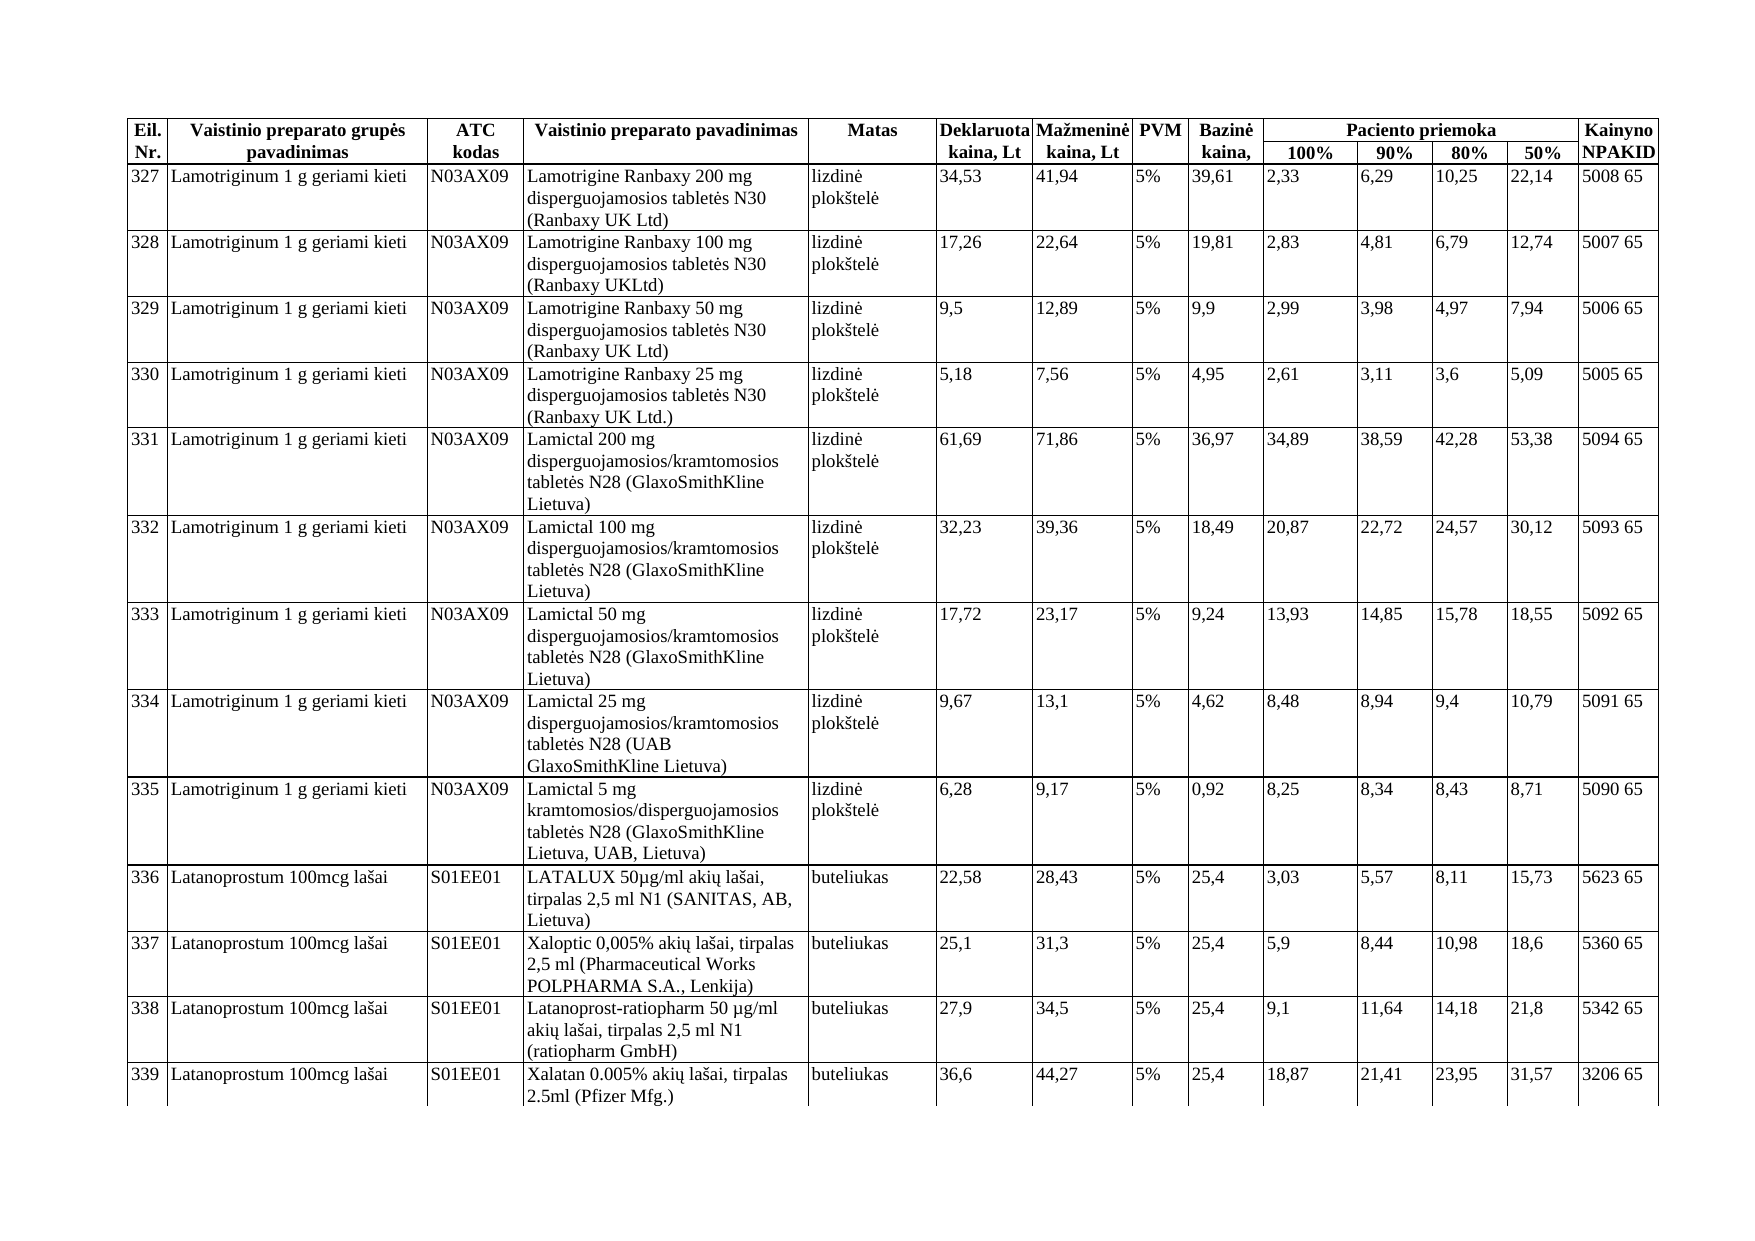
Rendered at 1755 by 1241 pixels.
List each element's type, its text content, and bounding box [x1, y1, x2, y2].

table_cell N03AX09 [428, 363, 523, 427]
table_cell N03AX09 [428, 297, 523, 362]
table_cell lizdinė plokštelė [809, 690, 936, 776]
table_cell 4,62 [1189, 690, 1263, 776]
table_cell 31,3 [1033, 932, 1132, 996]
table_cell 332 [128, 516, 167, 602]
table_cell 6,29 [1358, 165, 1432, 230]
table_cell 18,6 [1508, 932, 1578, 996]
table_cell 338 [128, 997, 167, 1062]
table_cell 18,55 [1508, 603, 1578, 689]
table_header Vaistinio preparato grupės pavadinimas [168, 119, 427, 163]
table_cell Lamotriginum 1 g geriami kieti [168, 231, 427, 296]
table_cell 5090 65 [1579, 778, 1658, 864]
table_cell 7,56 [1033, 363, 1132, 427]
table_cell Lamotriginum 1 g geriami kieti [168, 363, 427, 427]
table_cell 36,97 [1189, 428, 1263, 514]
table_cell 14,18 [1433, 997, 1507, 1062]
table_cell 30,12 [1508, 516, 1578, 602]
table_header PVM [1133, 119, 1188, 163]
table_cell 32,23 [937, 516, 1032, 602]
table_cell 23,95 [1433, 1063, 1507, 1106]
table_cell 9,24 [1189, 603, 1263, 689]
table_cell 41,94 [1033, 165, 1132, 230]
table_cell lizdinė plokštelė [809, 363, 936, 427]
table_cell 5% [1133, 231, 1188, 296]
table_cell 6,79 [1433, 231, 1507, 296]
table_cell 5% [1133, 690, 1188, 776]
table_cell 44,27 [1033, 1063, 1132, 1106]
table_cell Lamotriginum 1 g geriami kieti [168, 690, 427, 776]
table_cell 36,6 [937, 1063, 1032, 1106]
table_cell 8,34 [1358, 778, 1432, 864]
table_cell 9,9 [1189, 297, 1263, 362]
table_cell 22,14 [1508, 165, 1578, 230]
table_cell 14,85 [1358, 603, 1432, 689]
table_cell 8,44 [1358, 932, 1432, 996]
table_cell 27,9 [937, 997, 1032, 1062]
table_cell 22,72 [1358, 516, 1432, 602]
table_cell 18,49 [1189, 516, 1263, 602]
table_cell Latanoprostum 100mcg lašai [168, 997, 427, 1062]
table_cell 331 [128, 428, 167, 514]
table_cell 2,83 [1264, 231, 1357, 296]
table_cell 10,98 [1433, 932, 1507, 996]
table_cell N03AX09 [428, 231, 523, 296]
table_cell 34,89 [1264, 428, 1357, 514]
table_header Paciento priemoka [1264, 119, 1578, 141]
table_cell N03AX09 [428, 428, 523, 514]
table_header Kainyno NPAKID [1579, 119, 1658, 163]
table_cell 25,4 [1189, 866, 1263, 931]
table_cell 5% [1133, 428, 1188, 514]
table_cell 8,71 [1508, 778, 1578, 864]
table_cell 5% [1133, 932, 1188, 996]
table_cell 5,09 [1508, 363, 1578, 427]
table_cell Lamotriginum 1 g geriami kieti [168, 165, 427, 230]
table_cell 8,43 [1433, 778, 1507, 864]
table_cell lizdinė plokštelė [809, 778, 936, 864]
table_cell 329 [128, 297, 167, 362]
table_cell 334 [128, 690, 167, 776]
table_cell 5% [1133, 866, 1188, 931]
table_cell N03AX09 [428, 516, 523, 602]
table_cell 13,1 [1033, 690, 1132, 776]
table_cell 24,57 [1433, 516, 1507, 602]
table_cell N03AX09 [428, 165, 523, 230]
table_cell 3206 65 [1579, 1063, 1658, 1106]
table_cell 17,72 [937, 603, 1032, 689]
table_cell 5342 65 [1579, 997, 1658, 1062]
table_cell 39,36 [1033, 516, 1132, 602]
table_cell lizdinė plokštelė [809, 428, 936, 514]
table_cell Latanoprostum 100mcg lašai [168, 866, 427, 931]
table_cell 327 [128, 165, 167, 230]
table_cell Lamotriginum 1 g geriami kieti [168, 516, 427, 602]
table_cell 28,43 [1033, 866, 1132, 931]
table_cell 5% [1133, 297, 1188, 362]
table_cell 339 [128, 1063, 167, 1106]
table_cell 5093 65 [1579, 516, 1658, 602]
table_cell 19,81 [1189, 231, 1263, 296]
table_cell lizdinė plokštelė [809, 516, 936, 602]
table_cell 8,25 [1264, 778, 1357, 864]
table_cell 8,48 [1264, 690, 1357, 776]
table_header Vaistinio preparato pavadinimas [524, 119, 808, 163]
table_cell 8,94 [1358, 690, 1432, 776]
table_cell buteliukas [809, 997, 936, 1062]
table_cell 10,79 [1508, 690, 1578, 776]
table_cell 15,73 [1508, 866, 1578, 931]
table_cell Lamotrigine Ranbaxy 25 mg disperguojamosios tabletės N30 (Ranbaxy UK Ltd.) [524, 363, 808, 427]
table_cell 34,53 [937, 165, 1032, 230]
table_cell 2,99 [1264, 297, 1357, 362]
table_cell 6,28 [937, 778, 1032, 864]
table_cell 25,4 [1189, 997, 1263, 1062]
table_cell Latanoprostum 100mcg lašai [168, 932, 427, 996]
table_cell buteliukas [809, 932, 936, 996]
table_cell 9,67 [937, 690, 1032, 776]
table_cell 21,41 [1358, 1063, 1432, 1106]
table_cell 9,17 [1033, 778, 1132, 864]
table_cell 9,4 [1433, 690, 1507, 776]
table_cell Lamotriginum 1 g geriami kieti [168, 297, 427, 362]
table_cell Lamictal 200 mg disperguojamosios/kramtomosios tabletės N28 (GlaxoSmithKline Lietuva) [524, 428, 808, 514]
table_cell 5091 65 [1579, 690, 1658, 776]
table_cell 15,78 [1433, 603, 1507, 689]
table_cell Lamotrigine Ranbaxy 100 mg disperguojamosios tabletės N30 (Ranbaxy UKLtd) [524, 231, 808, 296]
table_cell 10,25 [1433, 165, 1507, 230]
table_cell Lamotriginum 1 g geriami kieti [168, 778, 427, 864]
table_cell 31,57 [1508, 1063, 1578, 1106]
table_cell S01EE01 [428, 932, 523, 996]
table_cell 13,93 [1264, 603, 1357, 689]
table_cell 328 [128, 231, 167, 296]
table_cell 5094 65 [1579, 428, 1658, 514]
table_cell 12,89 [1033, 297, 1132, 362]
table_cell 3,11 [1358, 363, 1432, 427]
table_cell Lamictal 100 mg disperguojamosios/kramtomosios tabletės N28 (GlaxoSmithKline Lietuva) [524, 516, 808, 602]
table_cell 39,61 [1189, 165, 1263, 230]
table_cell Lamotriginum 1 g geriami kieti [168, 603, 427, 689]
table_cell 5% [1133, 516, 1188, 602]
table_cell 8,11 [1433, 866, 1507, 931]
table_cell Lamotrigine Ranbaxy 50 mg disperguojamosios tabletės N30 (Ranbaxy UK Ltd) [524, 297, 808, 362]
table_cell 20,87 [1264, 516, 1357, 602]
table_header Bazinė kaina, Lt [1189, 119, 1263, 163]
table_cell 18,87 [1264, 1063, 1357, 1106]
table_cell 337 [128, 932, 167, 996]
table_cell LATALUX 50µg/ml akių lašai, tirpalas 2,5 ml N1 (SANITAS, AB, Lietuva) [524, 866, 808, 931]
table_cell 5360 65 [1579, 932, 1658, 996]
table_cell 4,97 [1433, 297, 1507, 362]
table_cell 3,6 [1433, 363, 1507, 427]
table_cell 61,69 [937, 428, 1032, 514]
table_cell 5% [1133, 603, 1188, 689]
table_cell 25,4 [1189, 1063, 1263, 1106]
table_header Eil. Nr. [128, 119, 167, 163]
table_cell 7,94 [1508, 297, 1578, 362]
table_cell Lamictal 25 mg disperguojamosios/kramtomosios tabletės N28 (UAB GlaxoSmithKline Lietuva) [524, 690, 808, 776]
table_cell N03AX09 [428, 690, 523, 776]
table_cell 3,98 [1358, 297, 1432, 362]
table_cell 25,4 [1189, 932, 1263, 996]
table_cell buteliukas [809, 866, 936, 931]
table_cell 5,18 [937, 363, 1032, 427]
table_cell 53,38 [1508, 428, 1578, 514]
table_cell Lamotrigine Ranbaxy 200 mg disperguojamosios tabletės N30 (Ranbaxy UK Ltd) [524, 165, 808, 230]
table_cell 9,5 [937, 297, 1032, 362]
table_cell S01EE01 [428, 1063, 523, 1106]
table_cell 336 [128, 866, 167, 931]
table_cell buteliukas [809, 1063, 936, 1106]
table_cell 4,95 [1189, 363, 1263, 427]
table_cell 12,74 [1508, 231, 1578, 296]
table_cell 5% [1133, 363, 1188, 427]
table_cell 5,9 [1264, 932, 1357, 996]
table_cell 34,5 [1033, 997, 1132, 1062]
table_cell Lamictal 50 mg disperguojamosios/kramtomosios tabletės N28 (GlaxoSmithKline Lietuva) [524, 603, 808, 689]
table_cell 0,92 [1189, 778, 1263, 864]
table_cell 80% [1433, 142, 1507, 163]
table_cell lizdinė plokštelė [809, 297, 936, 362]
table_cell 71,86 [1033, 428, 1132, 514]
table_cell 333 [128, 603, 167, 689]
table_header Deklaruota kaina, Lt [937, 119, 1032, 163]
table_cell 5005 65 [1579, 363, 1658, 427]
table_header Mažmeninė kaina, Lt [1033, 119, 1132, 163]
table_cell 5007 65 [1579, 231, 1658, 296]
table_cell 90% [1358, 142, 1432, 163]
table_cell 4,81 [1358, 231, 1432, 296]
table_cell 335 [128, 778, 167, 864]
table_cell 5% [1133, 997, 1188, 1062]
table_cell 5% [1133, 165, 1188, 230]
table_cell lizdinė plokštelė [809, 165, 936, 230]
table_cell 5,57 [1358, 866, 1432, 931]
table_cell 50% [1508, 142, 1578, 163]
table_cell 17,26 [937, 231, 1032, 296]
table_cell 3,03 [1264, 866, 1357, 931]
table_header Matas [809, 119, 936, 163]
table_cell S01EE01 [428, 866, 523, 931]
table_header ATC kodas [428, 119, 523, 163]
table_cell 5006 65 [1579, 297, 1658, 362]
table_cell 2,33 [1264, 165, 1357, 230]
table_cell Lamictal 5 mg kramtomosios/disperguojamosios tabletės N28 (GlaxoSmithKline Lietuva, UAB, Lietuva) [524, 778, 808, 864]
table_cell 25,1 [937, 932, 1032, 996]
table_cell 21,8 [1508, 997, 1578, 1062]
table_cell 23,17 [1033, 603, 1132, 689]
table_cell Lamotriginum 1 g geriami kieti [168, 428, 427, 514]
table_cell 5% [1133, 1063, 1188, 1106]
table_cell 5008 65 [1579, 165, 1658, 230]
table_cell Xalatan 0.005% akių lašai, tirpalas 2.5ml (Pfizer Mfg.) [524, 1063, 808, 1106]
table_cell 2,61 [1264, 363, 1357, 427]
table_cell 42,28 [1433, 428, 1507, 514]
table_cell 5623 65 [1579, 866, 1658, 931]
table_cell 330 [128, 363, 167, 427]
table_cell 5092 65 [1579, 603, 1658, 689]
table_cell N03AX09 [428, 603, 523, 689]
table_cell 22,58 [937, 866, 1032, 931]
table_cell Latanoprost-ratiopharm 50 µg/ml akių lašai, tirpalas 2,5 ml N1 (ratiopharm GmbH) [524, 997, 808, 1062]
table_cell Latanoprostum 100mcg lašai [168, 1063, 427, 1106]
table_cell 11,64 [1358, 997, 1432, 1062]
table_cell lizdinė plokštelė [809, 231, 936, 296]
table_cell 5% [1133, 778, 1188, 864]
table_cell N03AX09 [428, 778, 523, 864]
table_cell 22,64 [1033, 231, 1132, 296]
table_cell 38,59 [1358, 428, 1432, 514]
table_cell S01EE01 [428, 997, 523, 1062]
table_cell 9,1 [1264, 997, 1357, 1062]
table_cell 100% [1264, 142, 1357, 163]
table_cell lizdinė plokštelė [809, 603, 936, 689]
table_cell Xaloptic 0,005% akių lašai, tirpalas 2,5 ml (Pharmaceutical Works POLPHARMA S.A., Lenkija) [524, 932, 808, 996]
